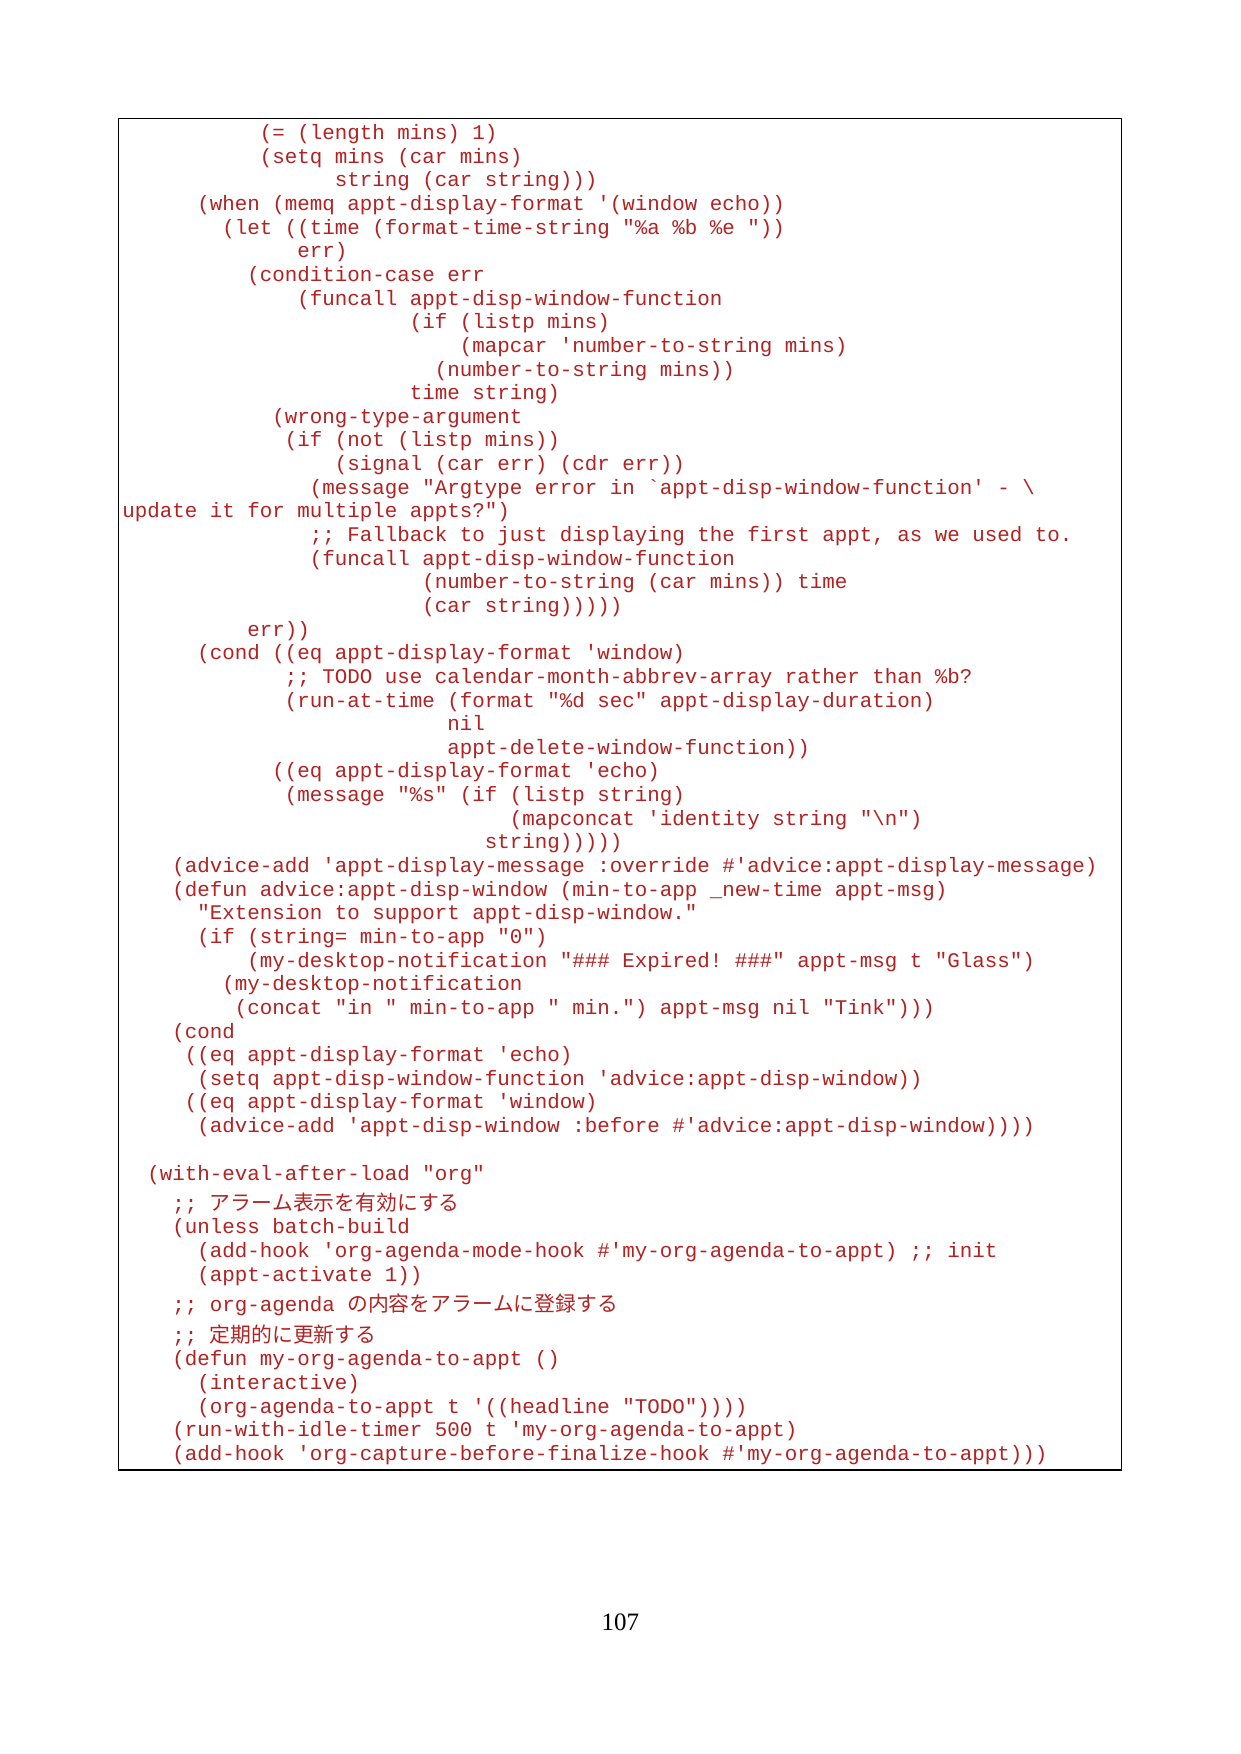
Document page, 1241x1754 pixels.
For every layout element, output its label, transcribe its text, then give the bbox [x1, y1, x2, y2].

text err) [119, 236, 1121, 260]
text string))))) [119, 827, 1121, 851]
text (funcall appt-disp-window-function [119, 544, 1121, 567]
text (defun my-org-agenda-to-appt () [119, 1344, 1121, 1368]
text (signal (car err) (cdr err)) [119, 449, 1121, 473]
text (let ((time (format-time-string "%a %b %e ")) [119, 213, 1121, 236]
text (if (not (listp mins)) [119, 426, 1121, 449]
text (if (listp mins) [119, 307, 1121, 331]
text (advice-add 'appt-display-message :override #'advice:appt-display-message) [119, 851, 1121, 875]
text (my-desktop-notification [119, 969, 1121, 993]
text (advice-add 'appt-disp-window :before #'advice:appt-disp-window)))) [119, 1111, 1121, 1135]
text (unless batch-build [119, 1213, 1121, 1236]
text err)) [119, 615, 1121, 638]
text string (car string))) [119, 165, 1121, 189]
text (add-hook 'org-agenda-mode-hook #'my-org-agenda-to-appt) ;; init [119, 1236, 1121, 1260]
text (if (string= min-to-app "0") [119, 922, 1121, 946]
text (= (length mins) 1) [119, 119, 1121, 142]
text (condition-case err [119, 260, 1121, 284]
text (concat "in " min-to-app " min.") appt-msg nil "Tink"))) [119, 993, 1121, 1017]
text "Extension to support appt-disp-window." [119, 898, 1121, 922]
text ;; アラーム表示を有効にする [119, 1182, 1121, 1213]
text (mapconcat 'identity string "\n") [119, 804, 1121, 827]
text (message "%s" (if (listp string) [119, 780, 1121, 804]
text (appt-activate 1)) [119, 1260, 1121, 1283]
text appt-delete-window-function)) [119, 733, 1121, 757]
text (run-with-idle-timer 500 t 'my-org-agenda-to-appt) [119, 1415, 1121, 1439]
text (when (memq appt-display-format '(window echo)) [119, 189, 1121, 213]
text (cond ((eq appt-display-format 'window) [119, 638, 1121, 662]
text (org-agenda-to-appt t '((headline "TODO")))) [119, 1392, 1121, 1415]
text ;; TODO use calendar-month-abbrev-array rather than %b? [119, 662, 1121, 686]
text (add-hook 'org-capture-before-finalize-hook #'my-org-agenda-to-appt))) [119, 1439, 1121, 1469]
text (interactive) [119, 1368, 1121, 1392]
text (cond [119, 1017, 1121, 1040]
text ((eq appt-display-format 'window) [119, 1088, 1121, 1111]
text (my-desktop-notification "### Expired! ###" appt-msg t "Glass") [119, 946, 1121, 969]
text (message "Argtype error in `appt-disp-window-function' - \ [119, 473, 1121, 496]
text (number-to-string (car mins)) time [119, 567, 1121, 591]
text time string) [119, 378, 1121, 402]
text (wrong-type-argument [119, 402, 1121, 426]
text (car string))))) [119, 591, 1121, 615]
text ((eq appt-display-format 'echo) [119, 757, 1121, 780]
text nil [119, 709, 1121, 733]
text update it for multiple appts?") [119, 496, 1121, 520]
text (setq mins (car mins) [119, 142, 1121, 165]
text (with-eval-after-load "org" [119, 1158, 1121, 1182]
text ;; Fallback to just displaying the first appt, as we used to. [119, 520, 1121, 544]
text (number-to-string mins)) [119, 354, 1121, 378]
text (run-at-time (format "%d sec" appt-display-duration) [119, 686, 1121, 709]
text ;; org-agenda の内容をアラームに登録する [119, 1283, 1121, 1314]
text ((eq appt-display-format 'echo) [119, 1040, 1121, 1064]
text (defun advice:appt-disp-window (min-to-app _new-time appt-msg) [119, 875, 1121, 898]
text (setq appt-disp-window-function 'advice:appt-disp-window)) [119, 1064, 1121, 1088]
text (mapcar 'number-to-string mins) [119, 331, 1121, 354]
text ;; 定期的に更新する [119, 1314, 1121, 1344]
text (funcall appt-disp-window-function [119, 284, 1121, 307]
